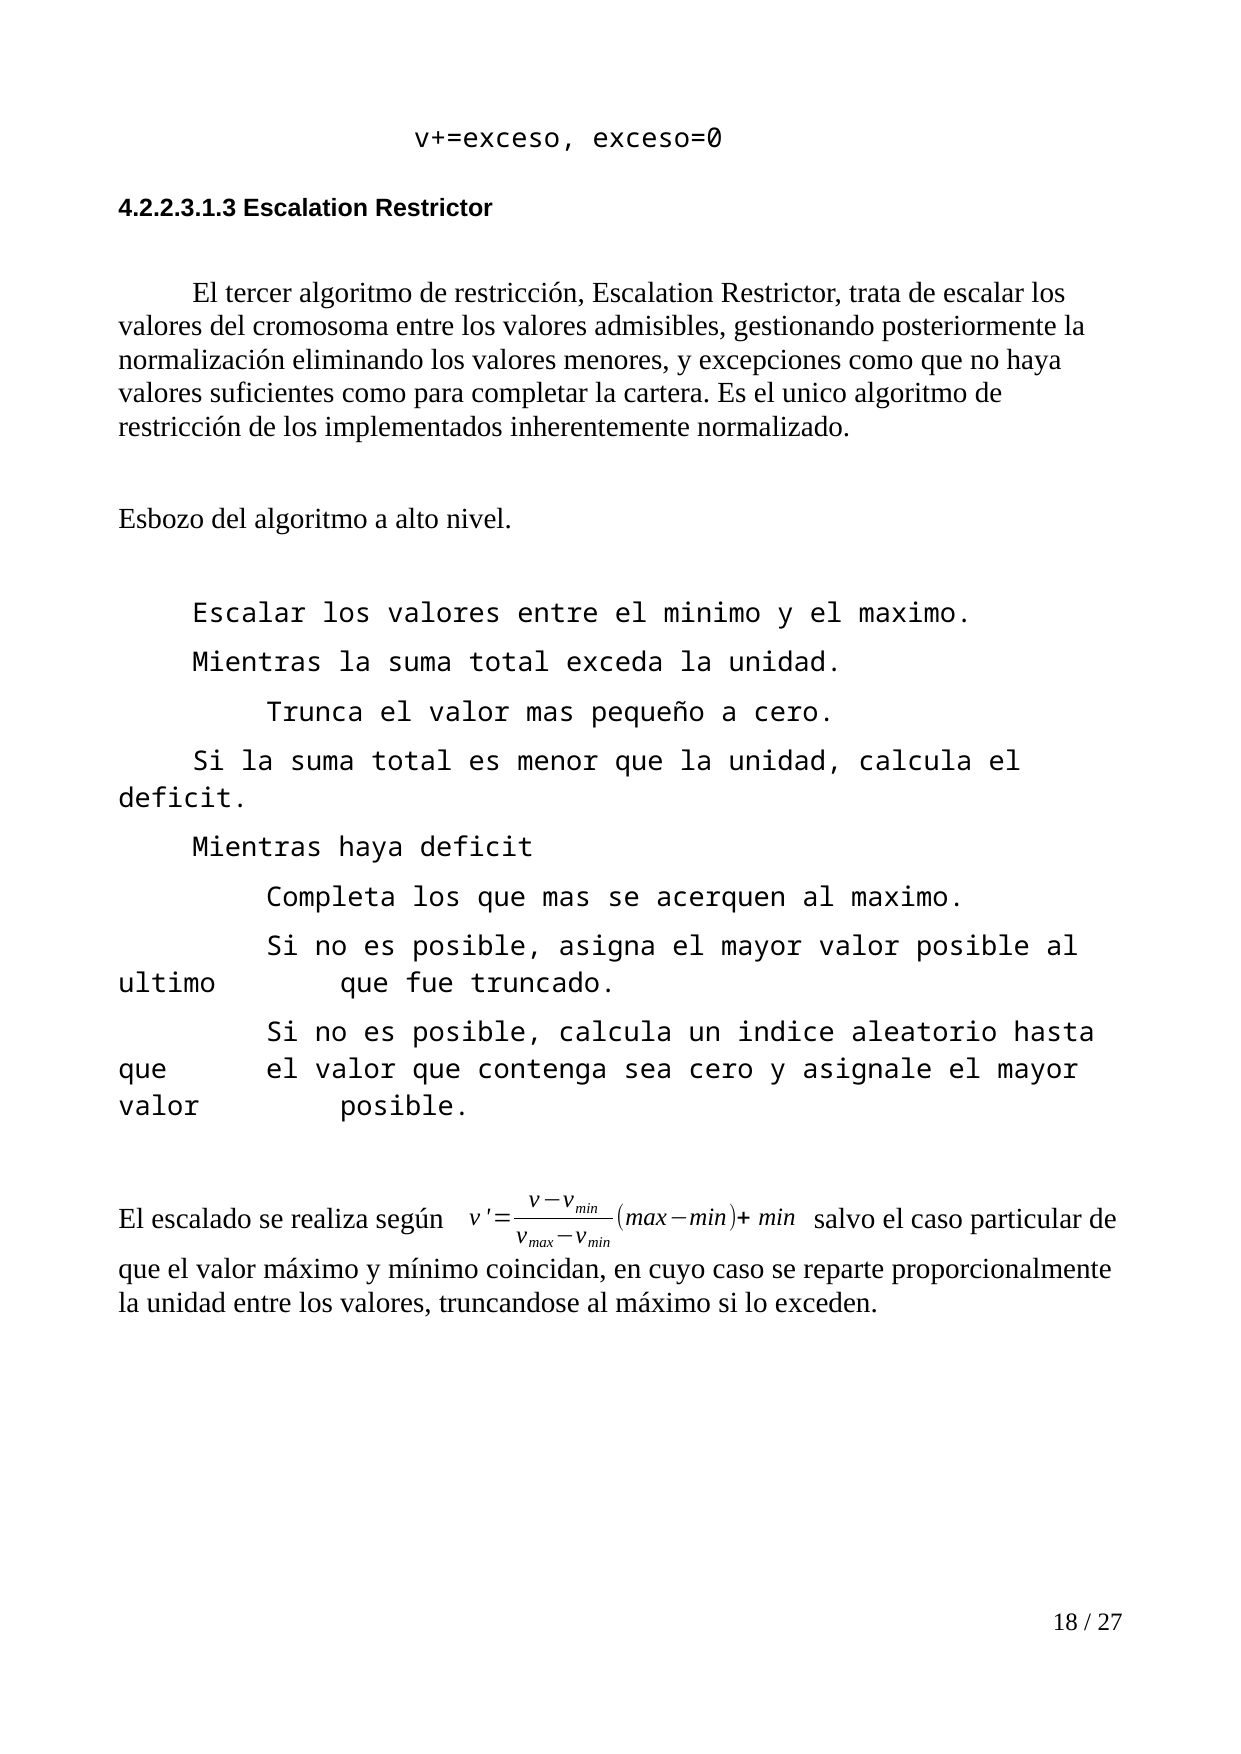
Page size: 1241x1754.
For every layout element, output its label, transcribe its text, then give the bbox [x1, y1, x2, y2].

text Si no es posible, asigna el mayor valor posible al ultimo que fue truncado. [118, 926, 1122, 1000]
text Mientras haya deficit [118, 828, 1122, 864]
text El tercer algoritmo de restricción, Escalation Restrictor, trata de escalar los valores del cromosoma entre los valores admisibles, gestionando posteriormente la normalización eliminando los valores menores, y excepciones como que no haya valores suficientes como para completar la cartera. Es el unico algoritmo de restricción de los implementados inherentemente normalizado. [118, 275, 1122, 443]
text Esbozo del algoritmo a alto nivel. [118, 501, 1122, 535]
text Mientras la suma total exceda la unidad. [118, 643, 1122, 679]
text v+=exceso, exceso=0 [118, 118, 1122, 155]
text Completa los que mas se acerquen al maximo. [118, 877, 1122, 914]
text El escalado se realiza según salvo el caso particular de que el valor máximo y mínimo coincidan, en cuyo caso se reparte proporcionalmente la unidad entre los valores, truncandose al máximo si lo exceden. [118, 1185, 1122, 1319]
text Trunca el valor mas pequeño a cero. [118, 692, 1122, 729]
text Si no es posible, calcula un indice aleatorio hasta que el valor que contenga sea cero y asignale el mayor valor posible. [118, 1013, 1122, 1123]
subtitle 4.2.2.3.1.3 Escalation Restrictor [118, 192, 1122, 221]
text Escalar los valores entre el minimo y el maximo. [118, 593, 1122, 630]
text Si la suma total es menor que la unidad, calcula el deficit. [118, 741, 1122, 815]
